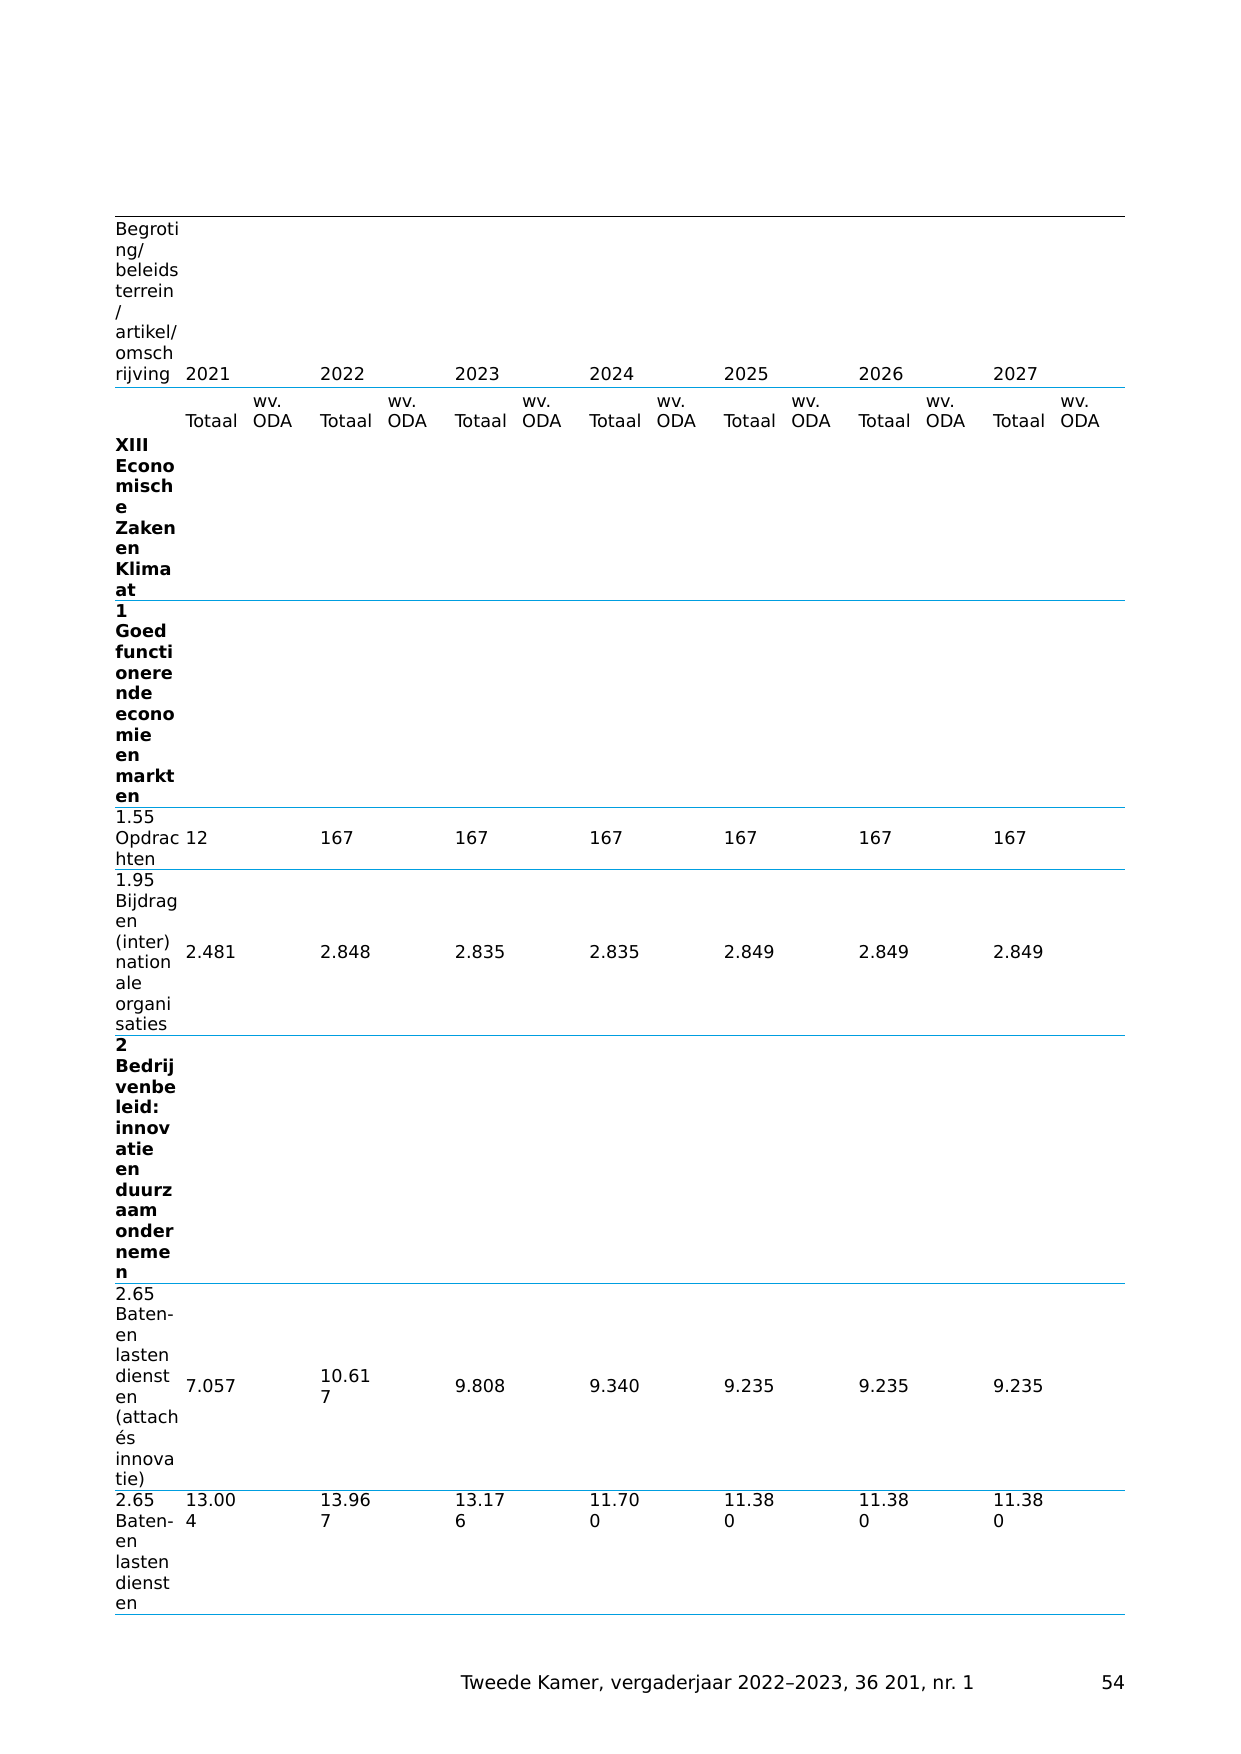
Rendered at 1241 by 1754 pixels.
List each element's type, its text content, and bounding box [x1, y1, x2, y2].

table_cell Begroting/beleidsterrein/artikel/omschrijving [115, 217, 182, 387]
table_cell 1.55 Opdrachten [115, 808, 182, 869]
table_cell 9.235 [990, 1284, 1057, 1490]
table_cell 167 [317, 808, 384, 869]
table_cell wv. ODA [923, 388, 990, 435]
table_cell [654, 601, 721, 807]
table_cell [384, 1284, 452, 1490]
table_cell [923, 1491, 990, 1614]
table_cell wv. ODA [654, 388, 721, 435]
table_cell [250, 1036, 317, 1283]
table_cell 167 [721, 808, 788, 869]
table_cell [923, 808, 990, 869]
table_cell 167 [452, 808, 519, 869]
table_cell [923, 870, 990, 1035]
table_cell 9.808 [452, 1284, 519, 1490]
table_cell [452, 435, 519, 600]
table_cell 2024 [586, 217, 721, 387]
table_cell 9.235 [855, 1284, 923, 1490]
table_cell [1057, 1491, 1125, 1614]
table_cell [586, 435, 653, 600]
table_cell [519, 1491, 586, 1614]
table_cell [183, 601, 250, 807]
table_cell Totaal [721, 388, 788, 435]
table_cell [788, 808, 855, 869]
table_cell [519, 808, 586, 869]
table_cell [654, 870, 721, 1035]
table_cell 9.235 [721, 1284, 788, 1490]
table_cell 2 Bedrijvenbeleid: innovatie en duurzaam ondernemen [115, 1036, 182, 1283]
table_cell 2022 [317, 217, 452, 387]
table_cell Totaal [452, 388, 519, 435]
table_cell [923, 435, 990, 600]
table_cell 2.849 [721, 870, 788, 1035]
table_cell [788, 1284, 855, 1490]
table_cell [1057, 808, 1125, 869]
table_cell 2021 [183, 217, 317, 387]
table_cell 2.835 [586, 870, 653, 1035]
table_cell [654, 435, 721, 600]
table_cell [519, 870, 586, 1035]
table_cell 7.057 [183, 1284, 250, 1490]
table_cell 11.380 [721, 1491, 788, 1614]
table_cell [1057, 870, 1125, 1035]
table_cell 13.176 [452, 1491, 519, 1614]
table_cell 2023 [452, 217, 586, 387]
table_cell Totaal [183, 388, 250, 435]
table_cell [250, 601, 317, 807]
table_cell Totaal [586, 388, 653, 435]
table_cell [923, 1036, 990, 1283]
table_cell 2.65 Baten- en lastendiensten [115, 1491, 182, 1614]
table_cell [250, 1284, 317, 1490]
table_cell [721, 601, 788, 807]
table_cell [183, 1036, 250, 1283]
table_cell 2026 [855, 217, 990, 387]
table_cell [654, 1284, 721, 1490]
table_cell 1.95 Bijdragen (inter)nationale organisaties [115, 870, 182, 1035]
table_cell [788, 870, 855, 1035]
table_cell [519, 601, 586, 807]
table_cell 2.65 Baten- en lastendiensten (attachés innovatie) [115, 1284, 182, 1490]
table_cell [990, 601, 1057, 807]
table_cell wv. ODA [384, 388, 452, 435]
table_cell [250, 808, 317, 869]
table_cell [654, 1036, 721, 1283]
table_cell [250, 435, 317, 600]
table_cell 10.617 [317, 1284, 384, 1490]
table_cell [1057, 435, 1125, 600]
table_cell [1057, 601, 1125, 807]
table_cell 2.849 [855, 870, 923, 1035]
table_cell 167 [586, 808, 653, 869]
table_cell wv. ODA [1057, 388, 1125, 435]
table_cell 11.380 [855, 1491, 923, 1614]
table_cell Totaal [990, 388, 1057, 435]
table_cell [923, 1284, 990, 1490]
table_cell [384, 435, 452, 600]
table_cell [586, 601, 653, 807]
table_cell [1057, 1036, 1125, 1283]
table_cell [384, 870, 452, 1035]
table_cell wv. ODA [788, 388, 855, 435]
table_cell wv. ODA [519, 388, 586, 435]
table_cell [788, 601, 855, 807]
table_cell [384, 601, 452, 807]
table_cell [384, 1491, 452, 1614]
table_cell [384, 808, 452, 869]
table_cell wv. ODA [250, 388, 317, 435]
table_cell [990, 1036, 1057, 1283]
table_cell Totaal [855, 388, 923, 435]
table_cell [452, 1036, 519, 1283]
table_cell [452, 601, 519, 807]
table_cell [250, 1491, 317, 1614]
table_cell 12 [183, 808, 250, 869]
table_cell [317, 601, 384, 807]
table_cell [990, 435, 1057, 600]
table_cell 11.380 [990, 1491, 1057, 1614]
table_header Tabel 11 De HGIS horizontaal: meerjarencijfers per begrotingsartikel [115, 191, 1125, 216]
table_cell 1 Goed functionerende economie en markten [115, 601, 182, 807]
table_cell [855, 435, 923, 600]
table_cell 2.481 [183, 870, 250, 1035]
table_cell [1057, 1284, 1125, 1490]
table_cell 167 [990, 808, 1057, 869]
table_cell [519, 1284, 586, 1490]
table_cell 13.004 [183, 1491, 250, 1614]
table_cell [250, 870, 317, 1035]
table_cell XIII Economische Zaken en Klimaat [115, 435, 182, 600]
table_cell [384, 1036, 452, 1283]
table_cell Totaal [317, 388, 384, 435]
table_cell [317, 435, 384, 600]
table_cell [788, 435, 855, 600]
table_cell [721, 1036, 788, 1283]
table_cell [586, 1036, 653, 1283]
table_cell [788, 1491, 855, 1614]
table_cell 11.700 [586, 1491, 653, 1614]
table_cell [519, 1036, 586, 1283]
table_cell [654, 808, 721, 869]
table_cell 2.848 [317, 870, 384, 1035]
table_cell 2025 [721, 217, 855, 387]
table_cell 9.340 [586, 1284, 653, 1490]
table_cell [855, 601, 923, 807]
table_cell [855, 1036, 923, 1283]
table_cell [519, 435, 586, 600]
table_cell 2.835 [452, 870, 519, 1035]
table_cell 2.849 [990, 870, 1057, 1035]
table_cell [654, 1491, 721, 1614]
table_cell 13.967 [317, 1491, 384, 1614]
table_cell 167 [855, 808, 923, 869]
table_cell [923, 601, 990, 807]
table_cell [317, 1036, 384, 1283]
table_cell 2027 [990, 217, 1125, 387]
table_cell [788, 1036, 855, 1283]
table_cell [721, 435, 788, 600]
table_cell [183, 435, 250, 600]
table_cell [115, 388, 182, 435]
